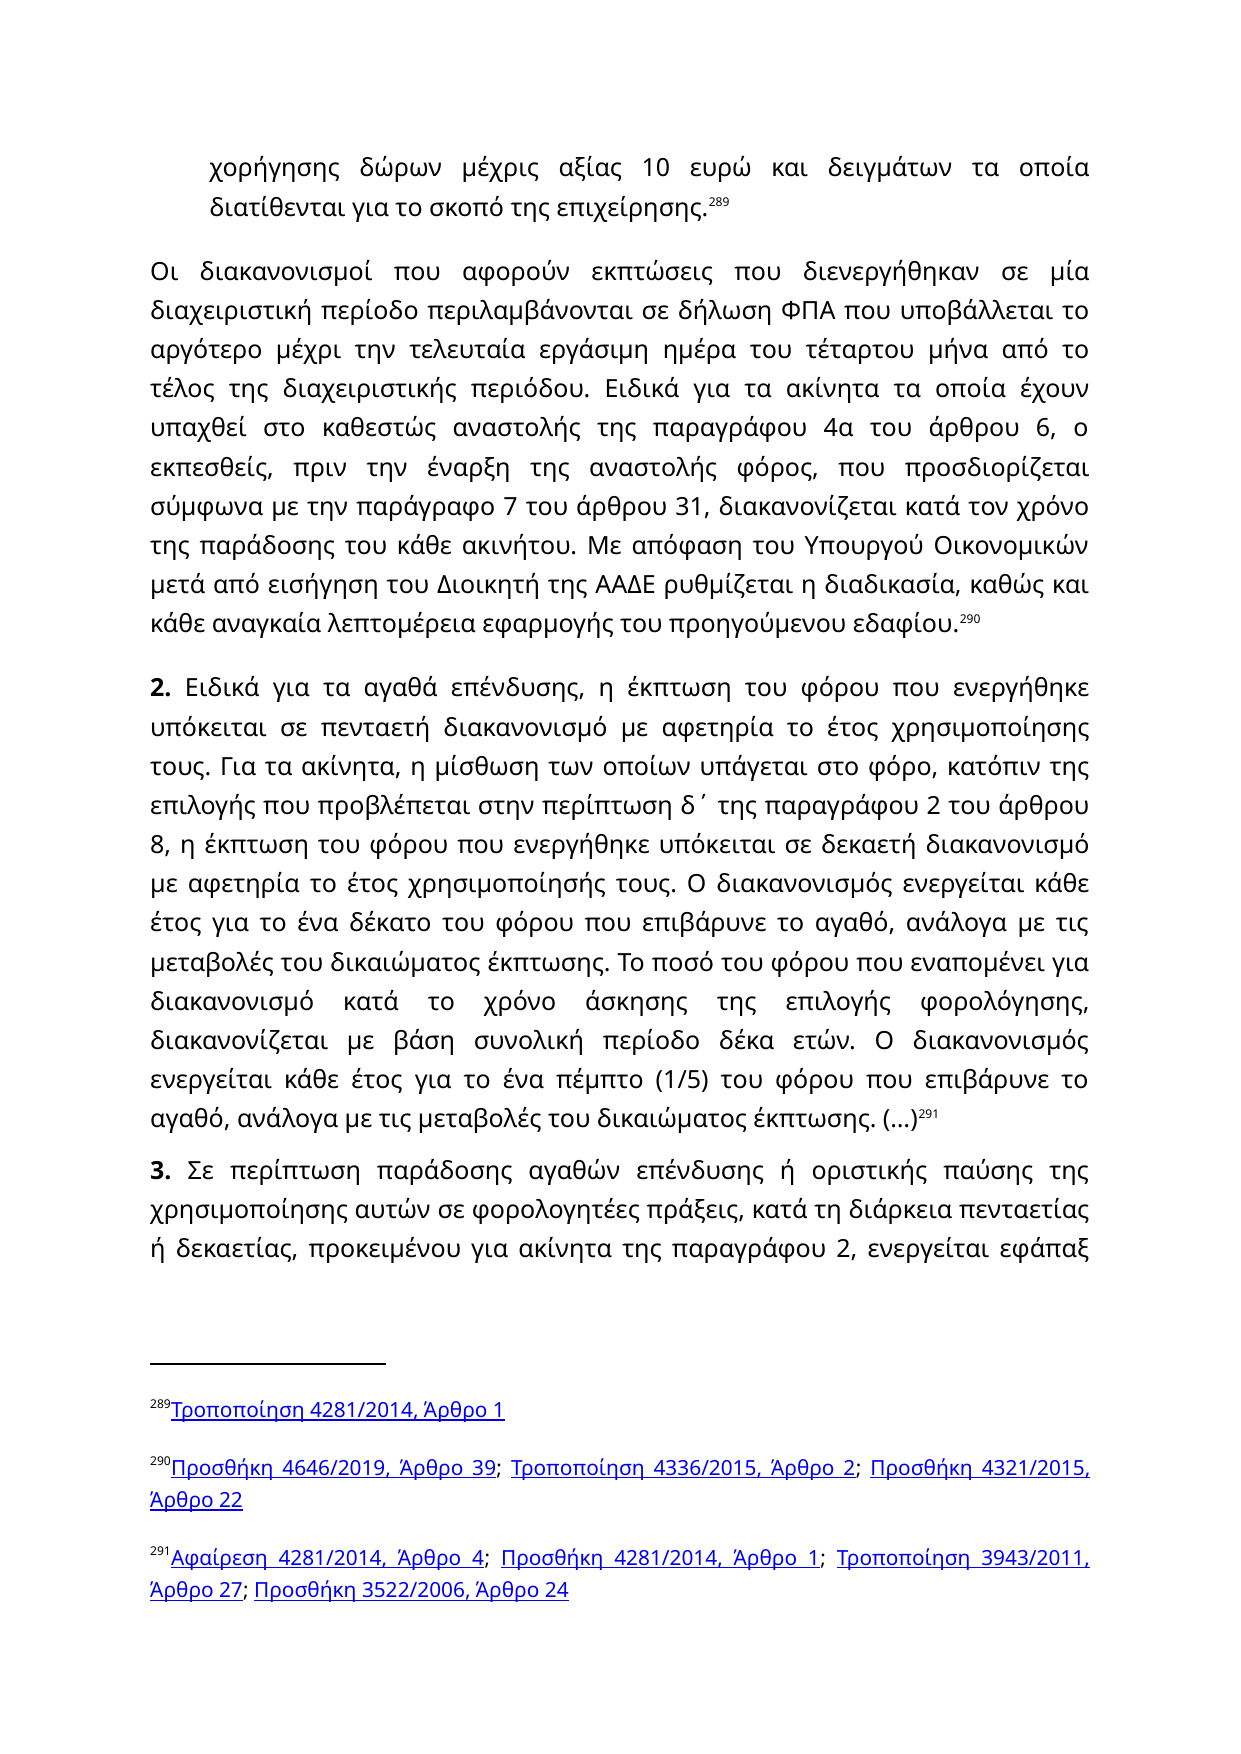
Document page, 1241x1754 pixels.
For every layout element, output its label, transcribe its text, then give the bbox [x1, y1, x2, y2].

text 3. Σε περίπτωση παράδοσης αγαθών επένδυσης ή οριστικής παύσης της χρησιμοποίησης αυτών σε φορολογητέες πράξεις, κατά τη διάρκεια πενταετίας ή δεκαετίας, προκειμένου για ακίνητα της παραγράφου 2, ενεργείται εφάπαξ [150, 1152, 1090, 1265]
text Τροποποίηση 4281/2014, Άρθρο 1 [150, 1395, 1090, 1423]
text Οι διακανονισμοί που αφορούν εκπτώσεις που διενεργήθηκαν σε μία διαχειριστική περίοδο περιλαμβάνονται σε δήλωση ΦΠΑ που υποβάλλεται το αργότερο μέχρι την τελευταία εργάσιμη ημέρα του τέταρτου μήνα από το τέλος της διαχειριστικής περιόδου. Ειδικά για τα ακίνητα τα οποία έχουν υπαχθεί στο καθεστώς αναστολής της παραγράφου 4α του άρθρου 6, ο εκπεσθείς, πριν την έναρξη της αναστολής φόρος, που προσδιορίζεται σύμφωνα με την παράγραφο 7 του άρθρου 31, διακανονίζεται κατά τον χρόνο της παράδοσης του κάθε ακινήτου. Με απόφαση του Υπουργού Οικονομικών μετά από εισήγηση του Διοικητή της ΑΑΔΕ ρυθμίζεται η διαδικασία, καθώς και κάθε αναγκαία λεπτομέρεια εφαρμογής του προηγούμενου εδαφίου. [150, 253, 1090, 640]
text Αφαίρεση 4281/2014, Άρθρο 4; Προσθήκη 4281/2014, Άρθρο 1; Τροποποίηση 3943/2011, Άρθρο 27; Προσθήκη 3522/2006, Άρθρο 24 [150, 1543, 1090, 1604]
text 2. Ειδικά για τα αγαθά επένδυσης, η έκπτωση του φόρου που ενεργήθηκε υπόκειται σε πενταετή διακανονισμό με αφετηρία το έτος χρησιμοποίησης τους. Για τα ακίνητα, η μίσθωση των οποίων υπάγεται στο φόρο, κατόπιν της επιλογής που προβλέπεται στην περίπτωση δ΄ της παραγράφου 2 του άρθρου 8, η έκπτωση του φόρου που ενεργήθηκε υπόκειται σε δεκαετή διακανονισμό με αφετηρία το έτος χρησιμοποίησής τους. Ο διακανονισμός ενεργείται κάθε έτος για το ένα δέκατο του φόρου που επιβάρυνε το αγαθό, ανάλογα με τις μεταβολές του δικαιώματος έκπτωσης. Το ποσό του φόρου που εναπομένει για διακανονισμό κατά το χρόνο άσκησης της επιλογής φορολόγησης, διακανονίζεται με βάση συνολική περίοδο δέκα ετών. Ο διακανονισμός ενεργείται κάθε έτος για το ένα πέμπτο (1/5) του φόρου που επιβάρυνε το αγαθό, ανάλογα με τις μεταβολές του δικαιώματος έκπτωσης. (…) [150, 670, 1090, 1135]
list χορήγησης δώρων μέχρις αξίας 10 ευρώ και δειγμάτων τα οποία διατίθενται για το σκοπό της επιχείρησης. [150, 150, 1090, 223]
text Προσθήκη 4646/2019, Άρθρο 39; Τροποποίηση 4336/2015, Άρθρο 2; Προσθήκη 4321/2015, Άρθρο 22 [150, 1453, 1090, 1514]
